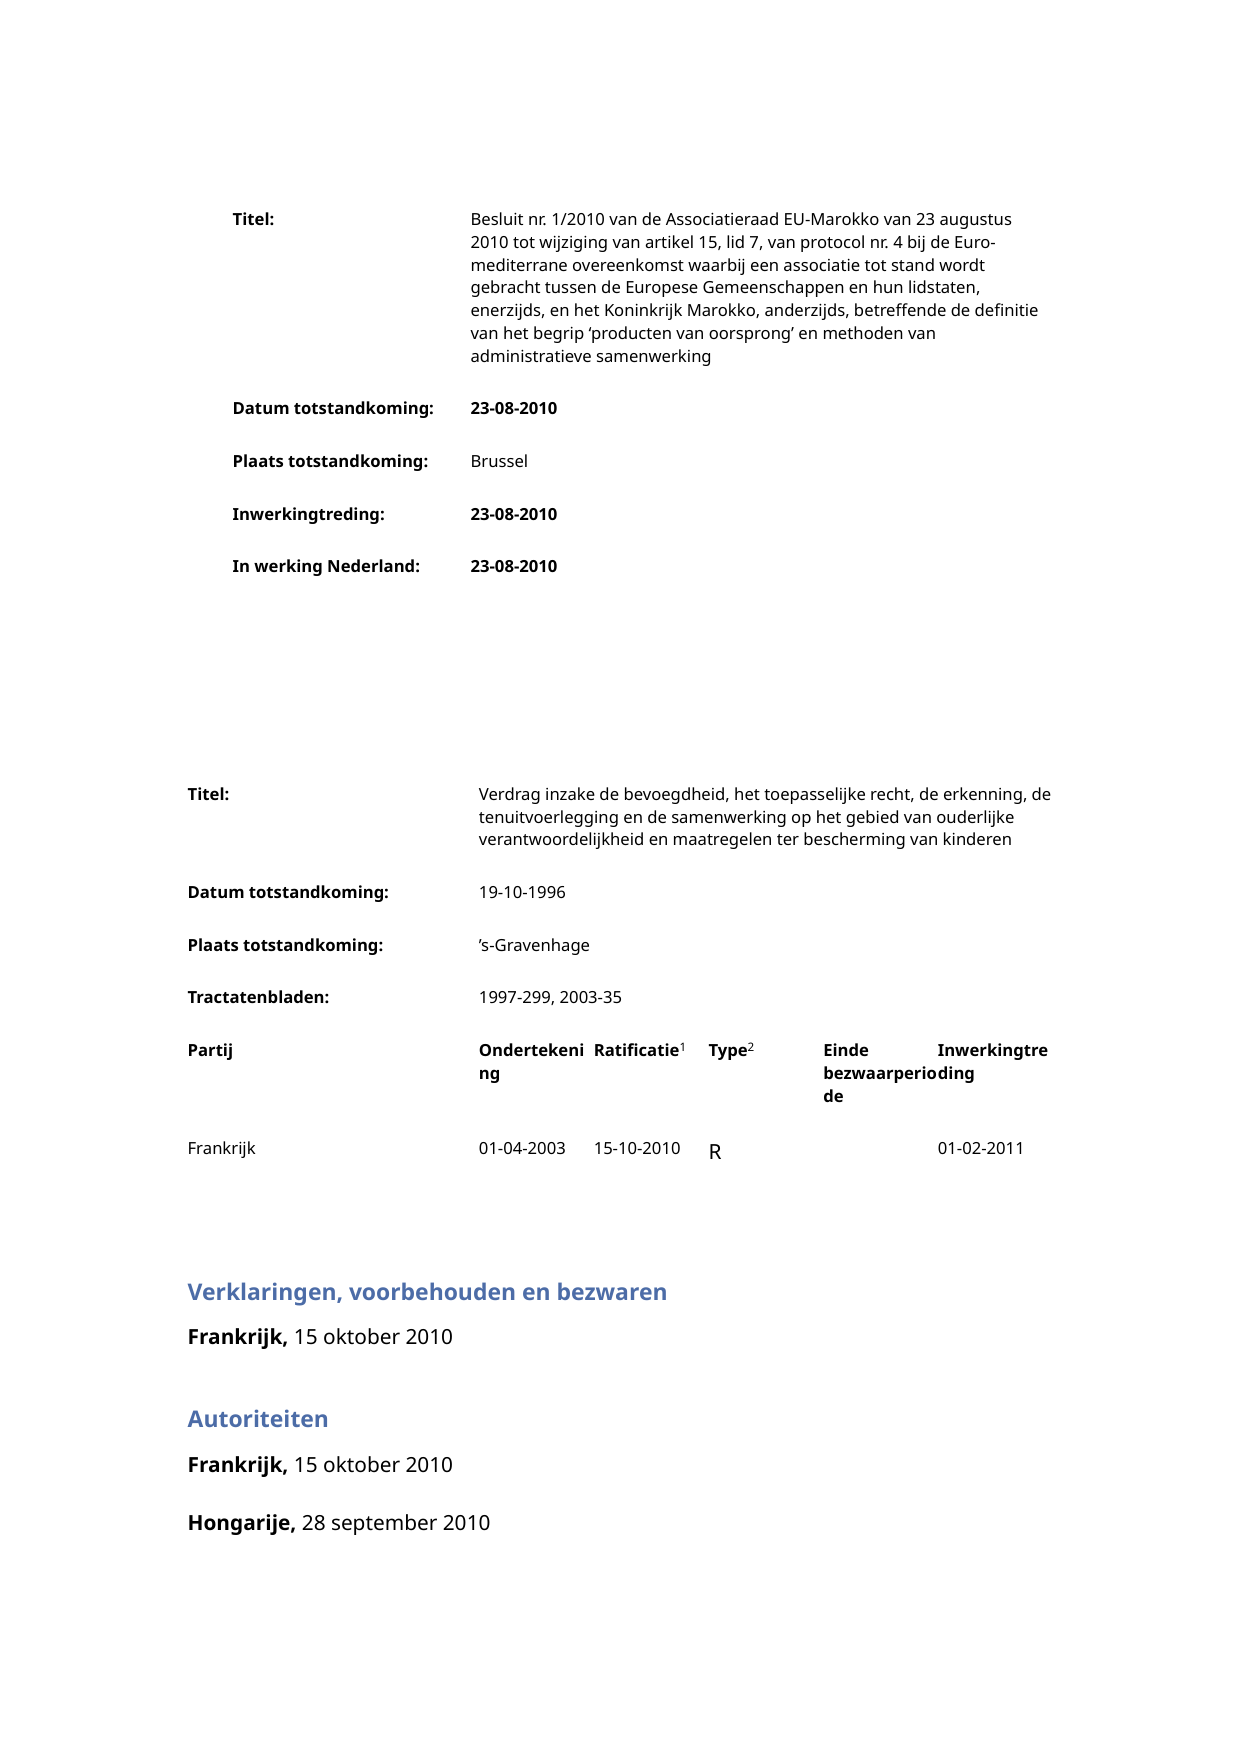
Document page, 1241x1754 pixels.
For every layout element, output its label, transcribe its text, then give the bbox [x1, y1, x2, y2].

table_cell 01-02-2011 [938, 1137, 1053, 1195]
table_cell Plaats totstandkoming: Inwerkingtreding: [233, 450, 470, 555]
table_cell Ondertekening [479, 1039, 593, 1137]
table_cell Inwerkingtreding [938, 1039, 1053, 1137]
table_cell Datum totstandkoming: [233, 397, 470, 449]
table_cell ’s-Gravenhage [479, 933, 1053, 986]
table_cell Tractatenbladen: [188, 986, 479, 1039]
table_cell Partij [188, 1039, 479, 1137]
subtitle Autoriteiten [187, 1403, 1053, 1435]
table_cell [823, 1137, 938, 1195]
text Frankrijk, 15 oktober 2010 [187, 1450, 1053, 1478]
table_cell Frankrijk [188, 1137, 479, 1195]
table_cell Datum totstandkoming: [188, 881, 479, 933]
table_cell In werking Nederland: [233, 555, 470, 608]
table_cell 01-04-2003 [479, 1137, 593, 1195]
table_cell Type2 [708, 1039, 823, 1137]
text Frankrijk, 15 oktober 2010 [187, 1322, 1053, 1351]
table_cell 23-08-2010 [470, 397, 1053, 449]
table_cell 23-08-2010 [470, 555, 1053, 608]
table_header Verdrag inzake de bevoegdheid, het toepasselijke recht, de erkenning, de tenuitvoerlegging en de samenwerking op het gebied van ouderlijke verantwoordelijkheid en maatregelen ter bescherming van kinderen [479, 783, 1053, 881]
table_cell Brussel 23-08-2010 [470, 450, 1053, 555]
table_cell Ratificatie1 [594, 1039, 708, 1137]
table_cell 15-10-2010 [594, 1137, 708, 1195]
table_cell Plaats totstandkoming: [188, 933, 479, 986]
table_header Besluit nr. 1/2010 van de Associatieraad EU-Marokko van 23 augustus 2010 tot wijziging van artikel 15, lid 7, van protocol nr. 4 bij de Euro-mediterrane overeenkomst waarbij een associatie tot stand wordt gebracht tussen de Europese Gemeenschappen en hun lidstaten, enerzijds, en het Koninkrijk Marokko, anderzijds, betreffende de definitie van het begrip ‘producten van oorsprong’ en methoden van administratieve samenwerking [470, 208, 1053, 397]
table_cell R [708, 1137, 823, 1195]
text Hongarije, 28 september 2010 [187, 1508, 1053, 1537]
table_header Titel: [188, 783, 479, 881]
table_cell Einde bezwaarperiode [823, 1039, 938, 1137]
table_header Titel: [233, 208, 470, 397]
table_cell [233, 608, 1053, 666]
table_cell 19-10-1996 [479, 881, 1053, 933]
subtitle Verklaringen, voorbehouden en bezwaren [187, 1276, 1053, 1307]
table_cell 1997-299, 2003-35 [479, 986, 1053, 1039]
